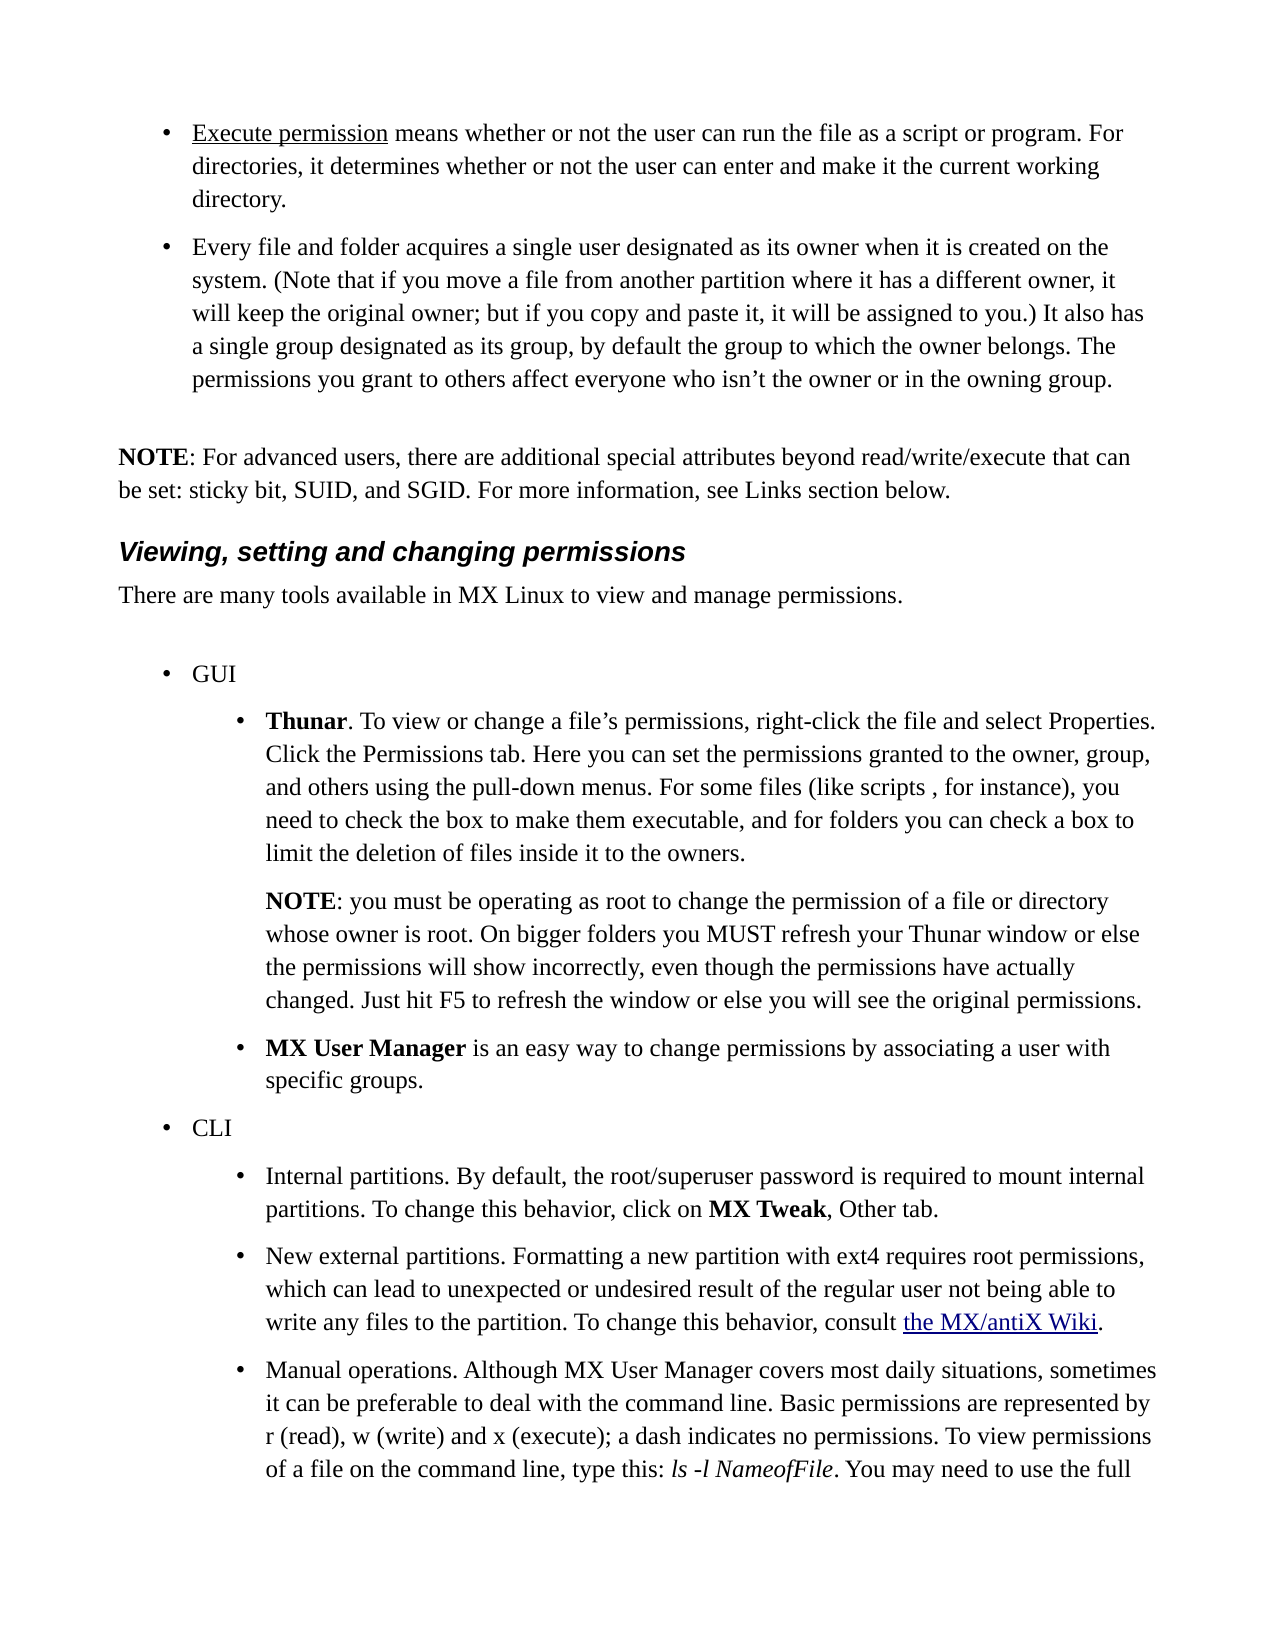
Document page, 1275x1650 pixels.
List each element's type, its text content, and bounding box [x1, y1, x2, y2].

list NOTE: you must be operating as root to change the permission of a file or directory whose owner is root. On bigger folders you MUST refresh your Thunar window or else the permissions will show incorrectly, even though the permissions have actually changed. Just hit F5 to refresh the window or else you will see the original permissions. [236, 886, 1157, 1014]
list Execute permission means whether or not the user can run the file as a script or program. For directories, it determines whether or not the user can enter and make it the current working directory. [162, 118, 1157, 213]
list New external partitions. Formatting a new partition with ext4 requires root permissions, which can lead to unexpected or undesired result of the regular user not being able to write any files to the partition. To change this behavior, consult the MX/antiX Wiki. [236, 1241, 1157, 1336]
list Internal partitions. By default, the root/superuser password is required to mount internal partitions. To change this behavior, click on MX Tweak, Other tab. [236, 1161, 1157, 1223]
list Manual operations. Although MX User Manager covers most daily situations, sometimes it can be preferable to deal with the command line. Basic permissions are represented by r (read), w (write) and x (execute); a dash indicates no permissions. To view permissions of a file on the command line, type this: ls -l NameofFile. You may need to use the full [236, 1355, 1157, 1483]
list MX User Manager is an easy way to change permissions by associating a user with specific groups. [236, 1033, 1157, 1094]
list Every file and folder acquires a single user designated as its owner when it is created on the system. (Note that if you move a file from another partition where it has a different owner, it will keep the original owner; but if you copy and paste it, it will be assigned to you.) It also has a single group designated as its group, by default the group to which the owner belongs. The permissions you grant to others affect everyone who isn’t the owner or in the owning group. [162, 232, 1157, 393]
text There are many tools available in MX Linux to view and manage permissions. [118, 580, 1157, 609]
subtitle Viewing, setting and changing permissions [118, 536, 1157, 567]
list Thunar. To view or change a file’s permissions, right-click the file and select Properties. Click the Permissions tab. Here you can set the permissions granted to the owner, group, and others using the pull-down menus. For some files (like scripts , for instance), you need to check the box to make them executable, and for folders you can check a box to limit the deletion of files inside it to the owners. [236, 706, 1157, 867]
list CLI [162, 1113, 1157, 1142]
list GUI [162, 659, 1157, 687]
text NOTE: For advanced users, there are additional special attributes beyond read/write/execute that can be set: sticky bit, SUID, and SGID. For more information, see Links section below. [118, 442, 1157, 504]
